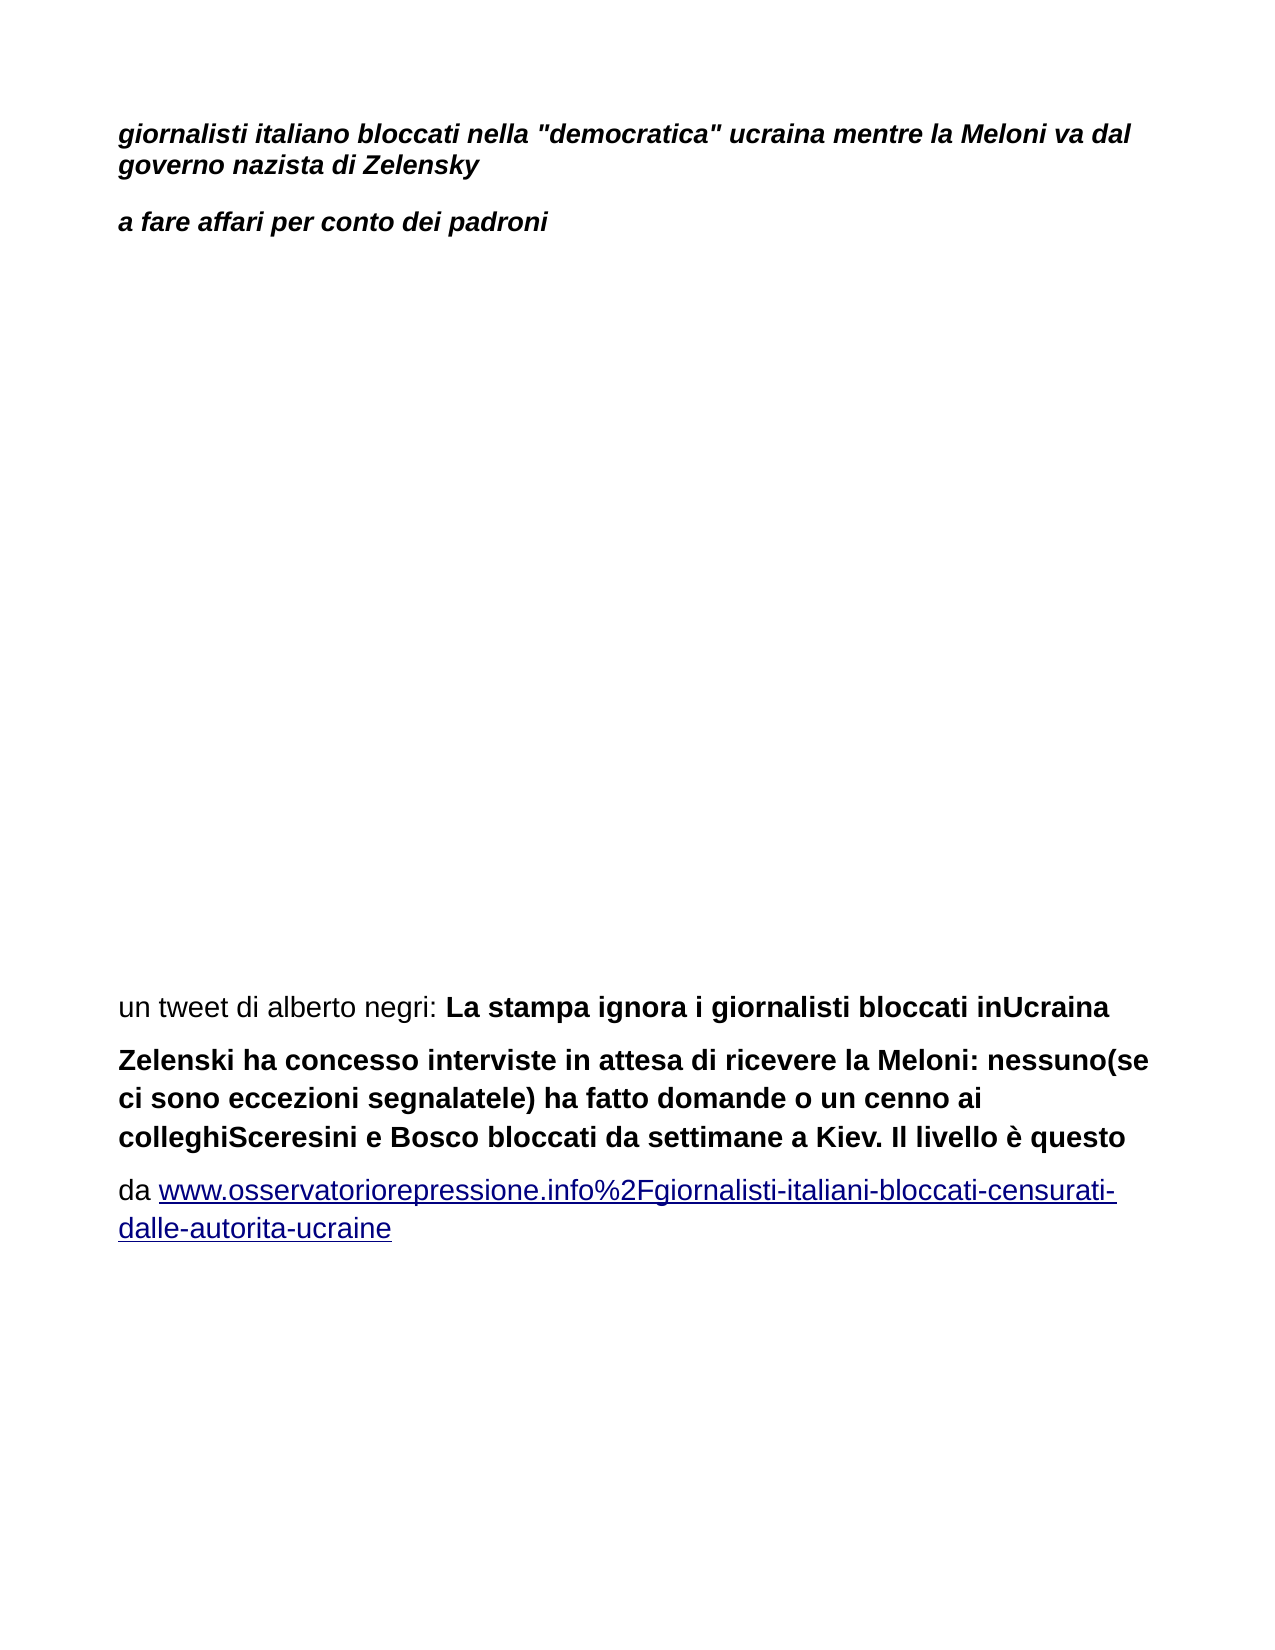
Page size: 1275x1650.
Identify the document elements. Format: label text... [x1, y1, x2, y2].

text un tweet di alberto negri: La stampa ignora i giornalisti bloccati inUcraina [118, 989, 1157, 1023]
text da www.osservatoriorepressione.info%2Fgiornalisti-italiani-bloccati-censurati-dalle-autorita-ucraine [118, 1173, 1157, 1245]
subtitle a fare affari per conto dei padroni [118, 206, 1157, 237]
text Zelenski ha concesso interviste in attesa di ricevere la Meloni: nessuno(se ci sono eccezioni segnalatele) ha fatto domande o un cenno ai colleghiSceresini e Bosco bloccati da settimane a Kiev. Il livello è questo [118, 1043, 1157, 1153]
subtitle giornalisti italiano bloccati nella "democratica" ucraina mentre la Meloni va dal governo nazista di Zelensky [118, 118, 1157, 181]
